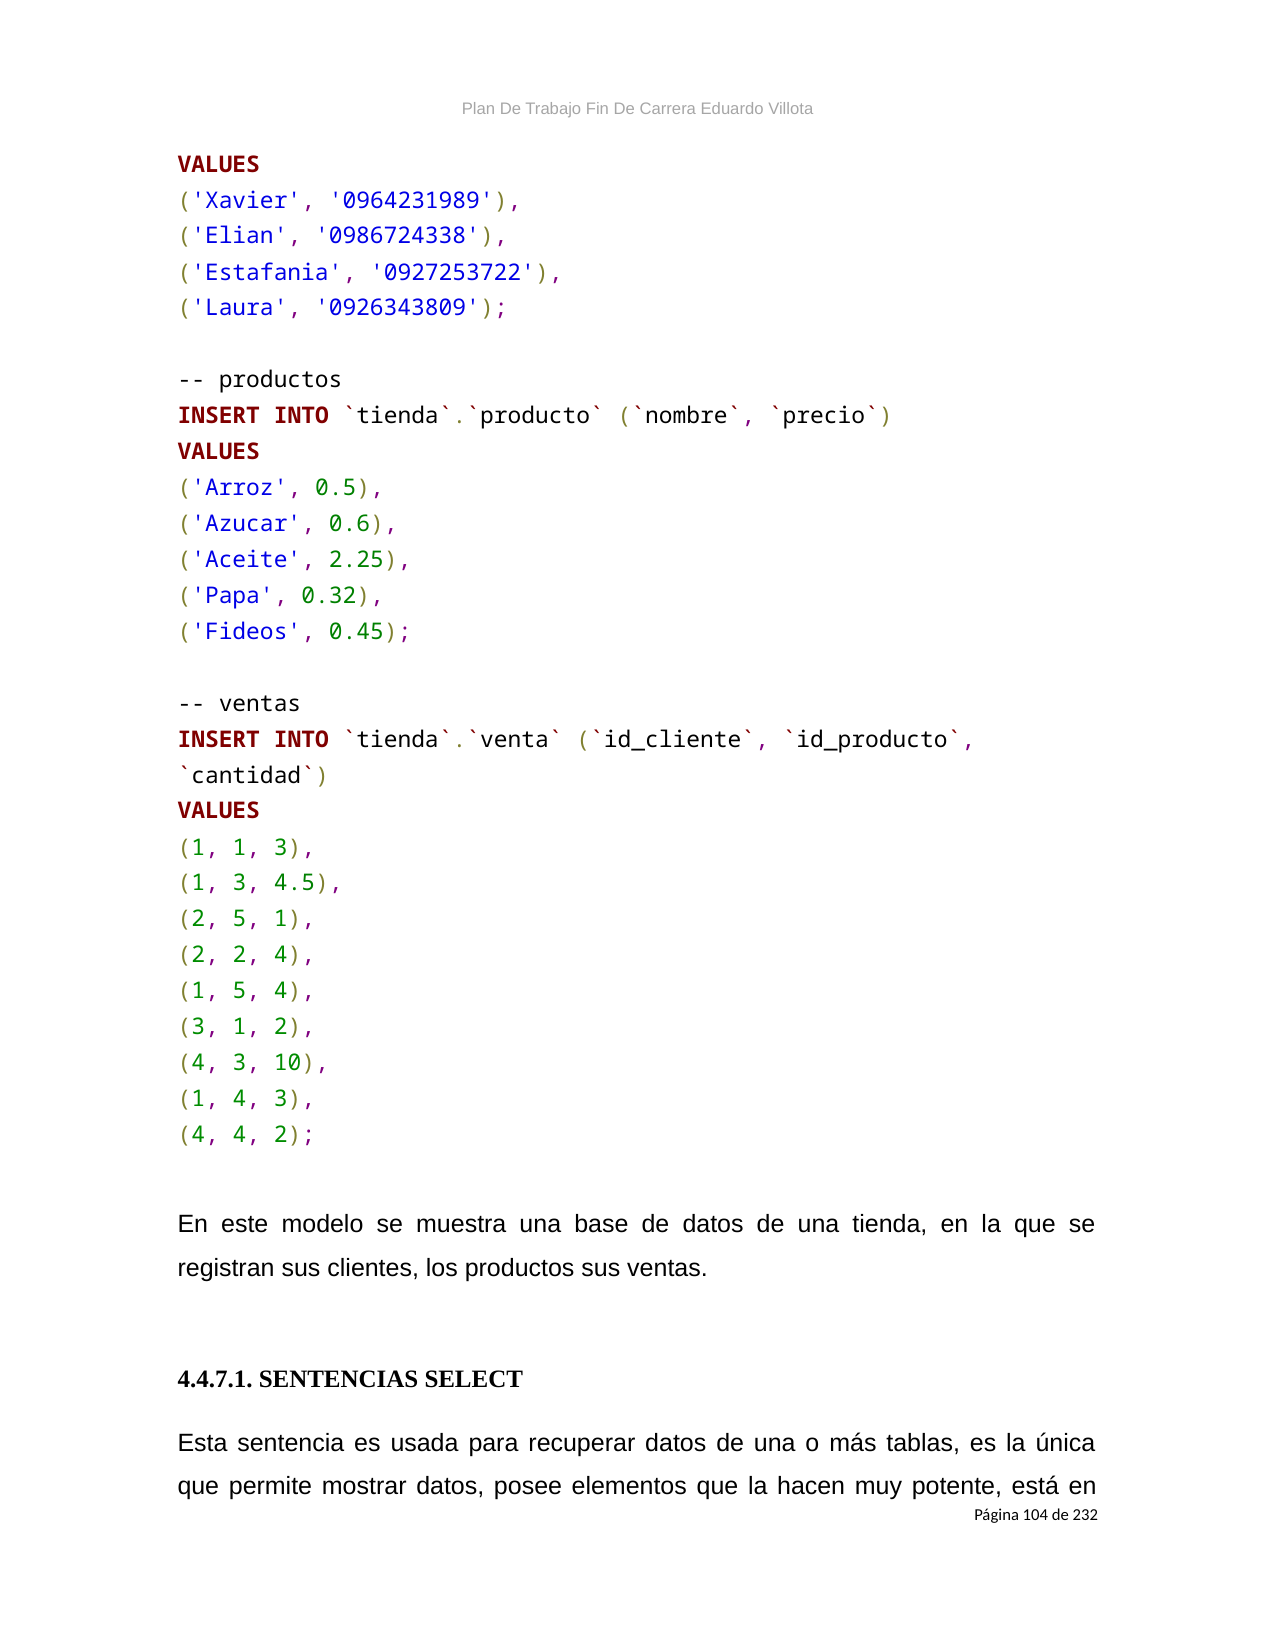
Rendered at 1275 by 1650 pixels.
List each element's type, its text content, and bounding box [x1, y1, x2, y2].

text ('Fideos', 0.45); [177, 615, 1098, 646]
text ('Estafania', '0927253722'), [177, 255, 1098, 287]
text (1, 4, 3), [177, 1082, 1098, 1113]
text (2, 2, 4), [177, 938, 1098, 969]
text VALUES [177, 794, 1098, 826]
text (1, 5, 4), [177, 974, 1098, 1005]
text Esta sentencia es usada para recuperar datos de una o más tablas, es la única que permite mostrar datos, posee elementos que la hacen muy potente, está en [177, 1428, 1098, 1500]
text INSERT INTO `tienda`.`venta` (`id_cliente`, `id_producto`, `cantidad`) [177, 723, 1098, 790]
text (3, 1, 2), [177, 1010, 1098, 1041]
text ('Aceite', 2.25), [177, 543, 1098, 574]
text ('Xavier', '0964231989'), [177, 183, 1098, 215]
text VALUES [177, 148, 1098, 179]
text VALUES [177, 435, 1098, 466]
text (1, 3, 4.5), [177, 866, 1098, 898]
text (4, 3, 10), [177, 1046, 1098, 1077]
text ('Elian', '0986724338'), [177, 219, 1098, 251]
text -- productos [177, 363, 1098, 394]
text (4, 4, 2); [177, 1118, 1098, 1149]
text INSERT INTO `tienda`.`producto` (`nombre`, `precio`) [177, 399, 1098, 430]
text ('Arroz', 0.5), [177, 471, 1098, 502]
text -- ventas [177, 687, 1098, 718]
text (2, 5, 1), [177, 902, 1098, 933]
text ('Laura', '0926343809'); [177, 291, 1098, 323]
text 4.4.7.1. SENTENCIAS SELECT [177, 1364, 1098, 1393]
text ('Azucar', 0.6), [177, 507, 1098, 538]
text ('Papa', 0.32), [177, 579, 1098, 610]
text (1, 1, 3), [177, 830, 1098, 862]
text En este modelo se muestra una base de datos de una tienda, en la que se registran sus clientes, los productos sus ventas. [177, 1209, 1098, 1281]
